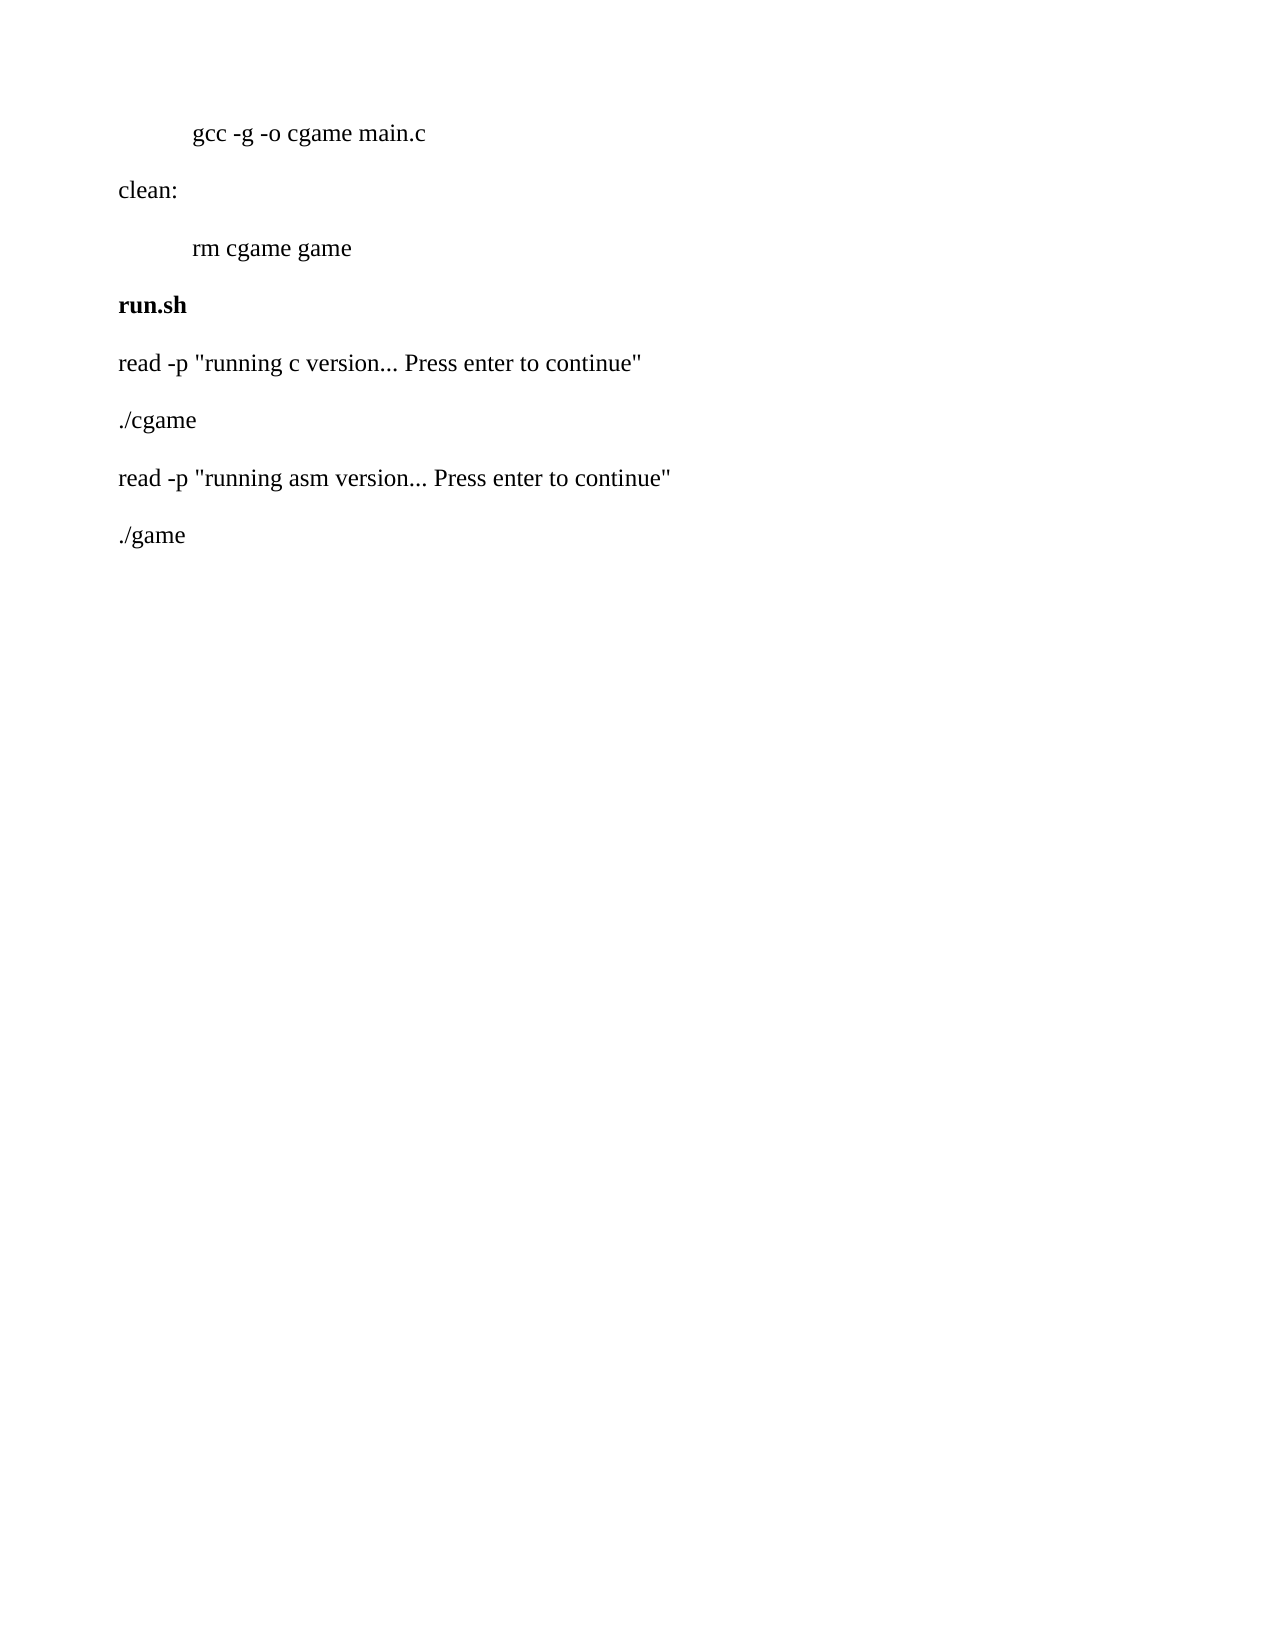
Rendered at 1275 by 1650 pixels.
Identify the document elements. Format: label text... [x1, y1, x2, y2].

text ./game [118, 521, 1157, 549]
text rm cgame game [118, 233, 1157, 262]
text clean: [118, 176, 1157, 204]
text read -p "running c version... Press enter to continue" [118, 348, 1157, 377]
text ./cgame [118, 406, 1157, 434]
text read -p "running asm version... Press enter to continue" [118, 463, 1157, 492]
text run.sh [118, 291, 1157, 319]
text gcc -g -o cgame main.c [118, 118, 1157, 147]
